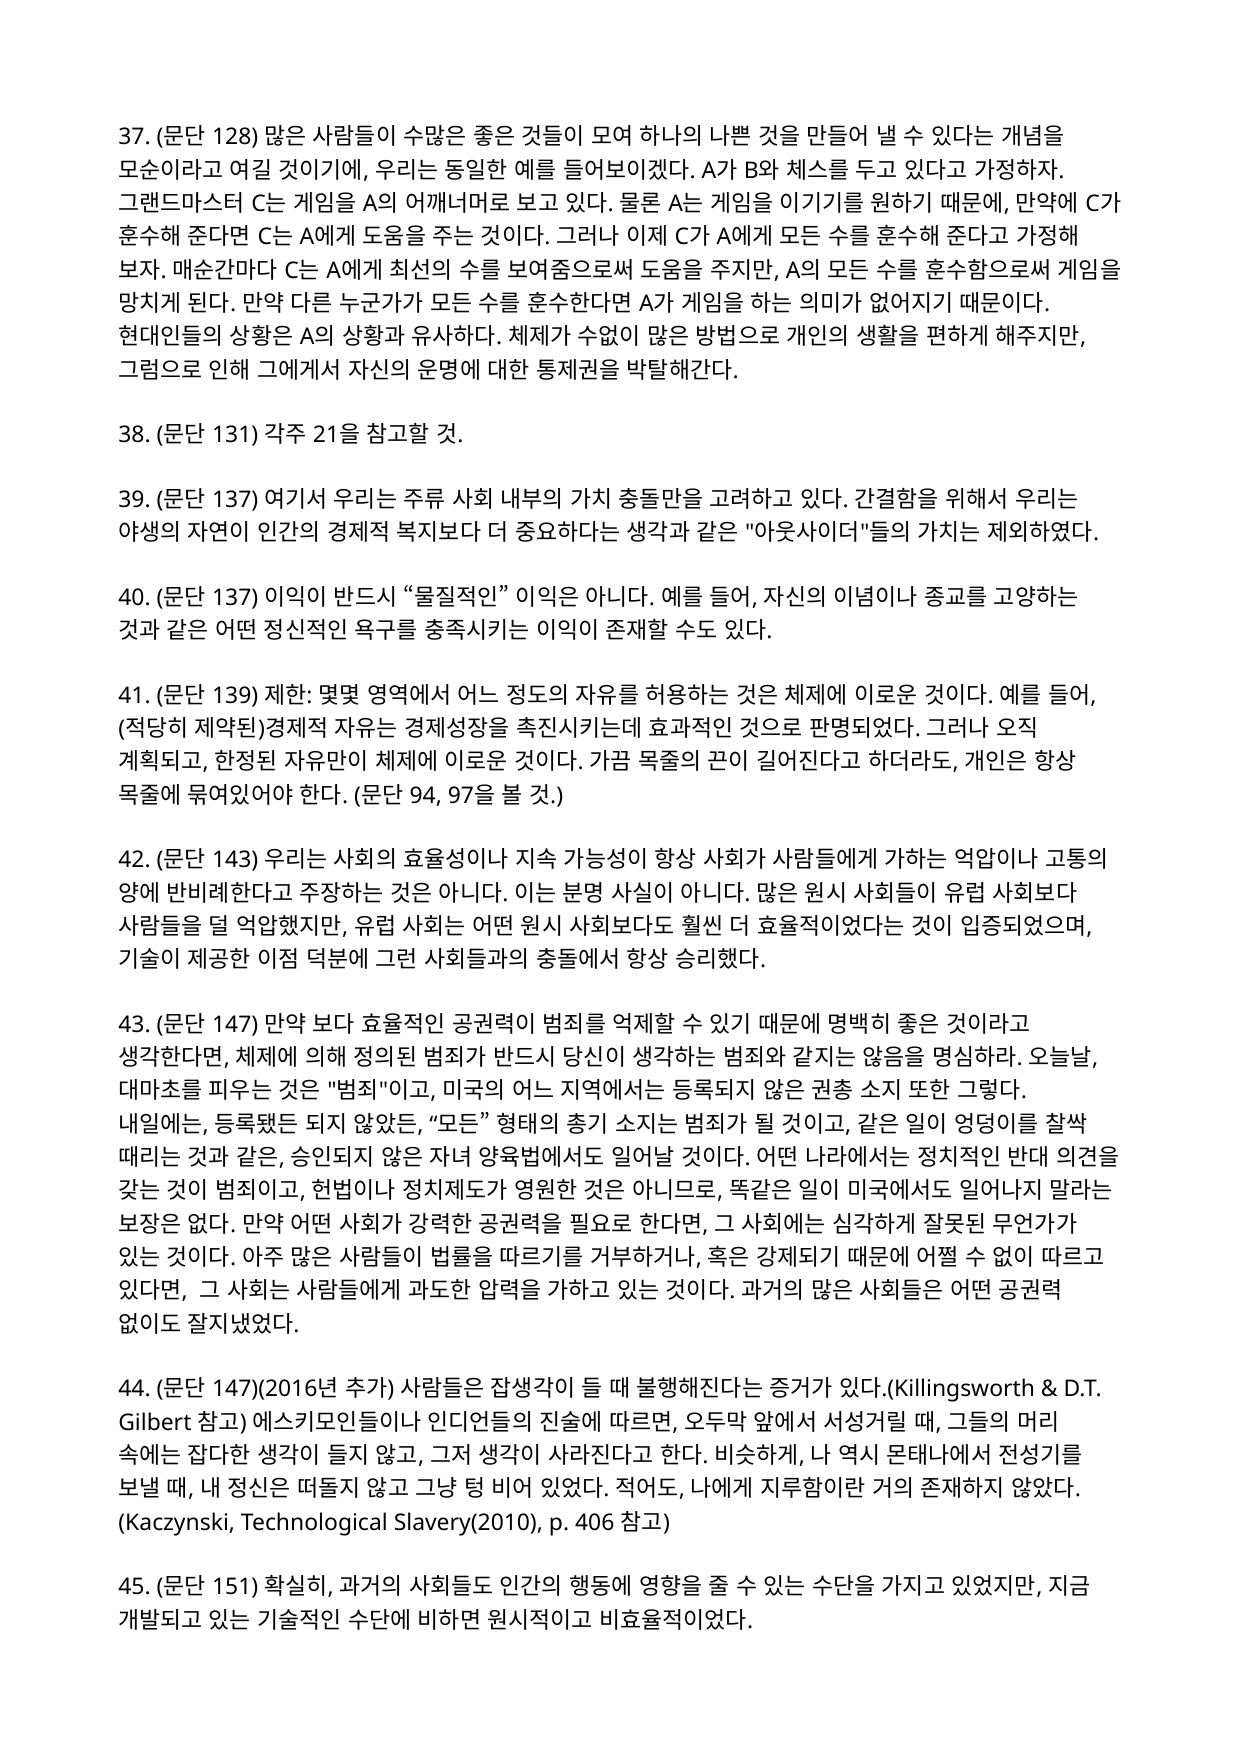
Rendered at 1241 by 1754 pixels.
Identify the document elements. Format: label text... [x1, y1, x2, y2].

text 38. (문단 131) 각주 21을 참고할 것. [118, 416, 1122, 449]
text 42. (문단 143) 우리는 사회의 효율성이나 지속 가능성이 항상 사회가 사람들에게 가하는 억압이나 고통의 양에 반비례한다고 주장하는 것은 아니다. 이는 분명 사실이 아니다. 많은 원시 사회들이 유럽 사회보다 사람들을 덜 억압했지만, 유럽 사회는 어떤 원시 사회보다도 훨씬 더 효율적이었다는 것이 입증되었으며, 기술이 제공한 이점 덕분에 그런 사회들과의 충돌에서 항상 승리했다. [118, 841, 1122, 1006]
text 40. (문단 137) 이익이 반드시 “물질적인” 이익은 아니다. 예를 들어, 자신의 이념이나 종교를 고양하는 것과 같은 어떤 정신적인 욕구를 충족시키는 이익이 존재할 수도 있다. [118, 578, 1122, 676]
text 39. (문단 137) 여기서 우리는 주류 사회 내부의 가치 충돌만을 고려하고 있다. 간결함을 위해서 우리는 야생의 자연이 인간의 경제적 복지보다 더 중요하다는 생각과 같은 "아웃사이더"들의 가치는 제외하였다. [118, 481, 1122, 547]
text 45. (문단 151) 확실히, 과거의 사회들도 인간의 행동에 영향을 줄 수 있는 수단을 가지고 있었지만, 지금 개발되고 있는 기술적인 수단에 비하면 원시적이고 비효율적이었다. [118, 1568, 1122, 1635]
text 44. (문단 147)(2016년 추가) 사람들은 잡생각이 들 때 불행해진다는 증거가 있다.(Killingsworth & D.T. Gilbert 참고) 에스키모인들이나 인디언들의 진술에 따르면, 오두막 앞에서 서성거릴 때, 그들의 머리 속에는 잡다한 생각이 들지 않고, 그저 생각이 사라진다고 한다. 비슷하게, 나 역시 몬태나에서 전성기를 보낼 때, 내 정신은 떠돌지 않고 그냥 텅 비어 있었다. 적어도, 나에게 지루함이란 거의 존재하지 않았다.(Kaczynski, Technological Slavery(2010), p. 406 참고) [118, 1370, 1122, 1537]
text 43. (문단 147) 만약 보다 효율적인 공권력이 범죄를 억제할 수 있기 때문에 명백히 좋은 것이라고 생각한다면, 체제에 의해 정의된 범죄가 반드시 당신이 생각하는 범죄와 같지는 않음을 명심하라. 오늘날, 대마초를 피우는 것은 "범죄"이고, 미국의 어느 지역에서는 등록되지 않은 권총 소지 또한 그렇다. 내일에는, 등록됐든 되지 않았든, “모든” 형태의 총기 소지는 범죄가 될 것이고, 같은 일이 엉덩이를 찰싹 때리는 것과 같은, 승인되지 않은 자녀 양육법에서도 일어날 것이다. 어떤 나라에서는 정치적인 반대 의견을 갖는 것이 범죄이고, 헌법이나 정치제도가 영원한 것은 아니므로, 똑같은 일이 미국에서도 일어나지 말라는 보장은 없다. 만약 어떤 사회가 강력한 공권력을 필요로 한다면, 그 사회에는 심각하게 잘못된 무언가가 있는 것이다. 아주 많은 사람들이 법률을 따르기를 거부하거나, 혹은 강제되기 때문에 어쩔 수 없이 따르고 있다면, 그 사회는 사람들에게 과도한 압력을 가하고 있는 것이다. 과거의 많은 사회들은 어떤 공권력 없이도 잘지냈었다. [118, 1006, 1122, 1339]
text 37. (문단 128) 많은 사람들이 수많은 좋은 것들이 모여 하나의 나쁜 것을 만들어 낼 수 있다는 개념을 모순이라고 여길 것이기에, 우리는 동일한 예를 들어보이겠다. A가 B와 체스를 두고 있다고 가정하자. 그랜드마스터 C는 게임을 A의 어깨너머로 보고 있다. 물론 A는 게임을 이기기를 원하기 때문에, 만약에 C가 훈수해 준다면 C는 A에게 도움을 주는 것이다. 그러나 이제 C가 A에게 모든 수를 훈수해 준다고 가정해 보자. 매순간마다 C는 A에게 최선의 수를 보여줌으로써 도움을 주지만, A의 모든 수를 훈수함으로써 게임을 망치게 된다. 만약 다른 누군가가 모든 수를 훈수한다면 A가 게임을 하는 의미가 없어지기 때문이다. 현대인들의 상황은 A의 상황과 유사하다. 체제가 수없이 많은 방법으로 개인의 생활을 편하게 해주지만, 그럼으로 인해 그에게서 자신의 운명에 대한 통제권을 박탈해간다. [118, 118, 1122, 385]
text 41. (문단 139) 제한: 몇몇 영역에서 어느 정도의 자유를 허용하는 것은 체제에 이로운 것이다. 예를 들어, (적당히 제약된)경제적 자유는 경제성장을 촉진시키는데 효과적인 것으로 판명되었다. 그러나 오직 계획되고, 한정된 자유만이 체제에 이로운 것이다. 가끔 목줄의 끈이 길어진다고 하더라도, 개인은 항상 목줄에 묶여있어야 한다. (문단 94, 97을 볼 것.) [118, 676, 1122, 841]
